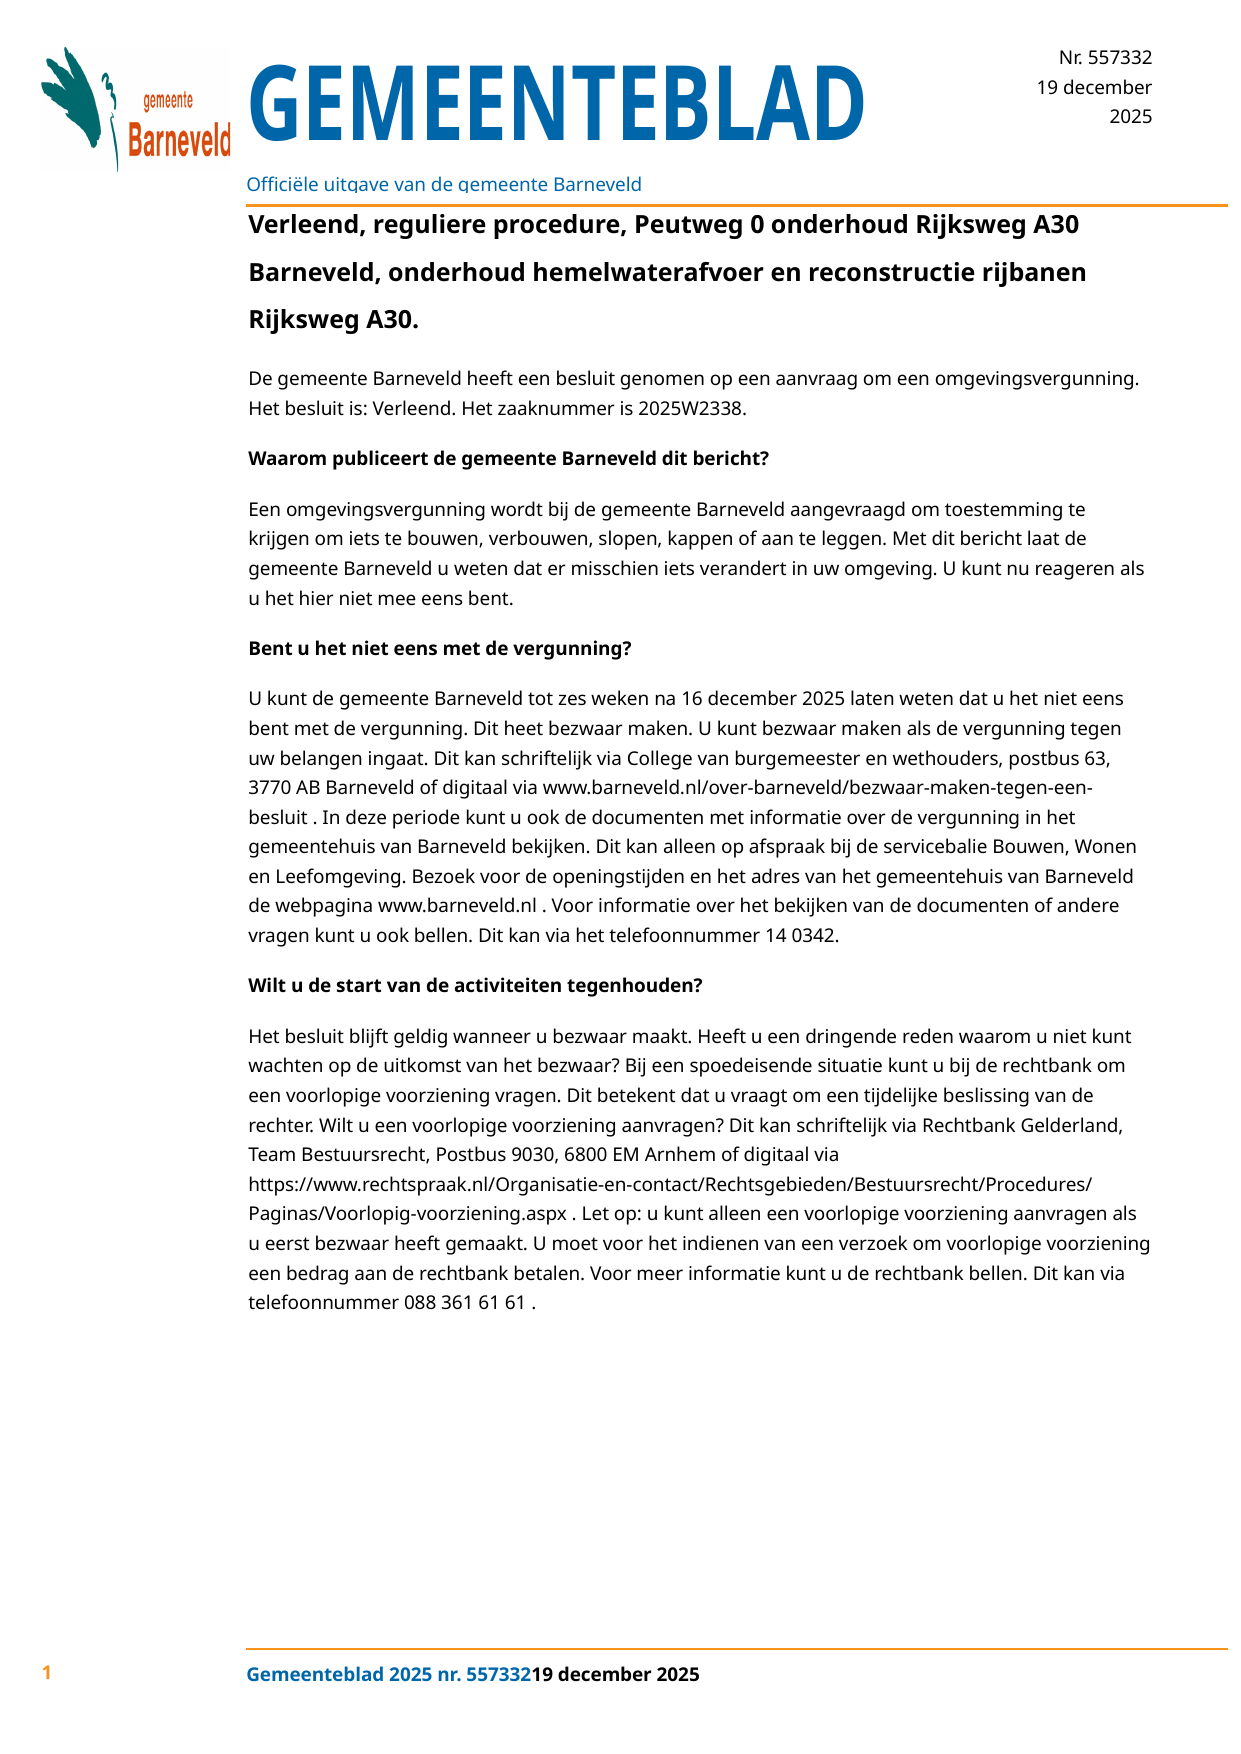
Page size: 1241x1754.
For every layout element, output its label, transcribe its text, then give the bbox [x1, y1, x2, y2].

text Een omgevingsvergunning wordt bij de gemeente Barneveld aangevraagd om toestemming te krijgen om iets te bouwen, verbouwen, slopen, kappen of aan te leggen. Met dit bericht laat de gemeente Barneveld u weten dat er misschien iets verandert in uw omgeving. U kunt nu reageren als u het hier niet mee eens bent. [248, 496, 1152, 610]
text De gemeente Barneveld heeft een besluit genomen op een aanvraag om een omgevingsvergunning. Het besluit is: Verleend. Het zaaknummer is 2025W2338. [248, 366, 1152, 421]
text Verleend, reguliere procedure, Peutweg 0 onderhoud Rijksweg A30 Barneveld, onderhoud hemelwaterafvoer en reconstructie rijbanen Rijksweg A30. [248, 207, 1152, 336]
picture [41, 47, 231, 172]
text U kunt de gemeente Barneveld tot zes weken na 16 december 2025 laten weten dat u het niet eens bent met de vergunning. Dit heet bezwaar maken. U kunt bezwaar maken als de vergunning tegen uw belangen ingaat. Dit kan schriftelijk via College van burgemeester en wethouders, postbus 63, 3770 AB Barneveld of digitaal via www.barneveld.nl/over-barneveld/bezwaar-maken-tegen-een-besluit . In deze periode kunt u ook de documenten met informatie over de vergunning in het gemeentehuis van Barneveld bekijken. Dit kan alleen op afspraak bij de servicebalie Bouwen, Wonen en Leefomgeving. Bezoek voor de openingstijden en het adres van het gemeentehuis van Barneveld de webpagina www.barneveld.nl . Voor informatie over het bekijken van de documenten of andere vragen kunt u ook bellen. Dit kan via het telefoonnummer 14 0342. [248, 686, 1152, 948]
text Bent u het niet eens met de vergunning? [248, 635, 1152, 661]
text Waarom publiceert de gemeente Barneveld dit bericht? [248, 446, 1152, 471]
text Wilt u de start van de activiteiten tegenhouden? [248, 973, 1152, 998]
text Het besluit blijft geldig wanneer u bezwaar maakt. Heeft u een dringende reden waarom u niet kunt wachten op de uitkomst van het bezwaar? Bij een spoedeisende situatie kunt u bij de rechtbank om een voorlopige voorziening vragen. Dit betekent dat u vraagt om een tijdelijke beslissing van de rechter. Wilt u een voorlopige voorziening aanvragen? Dit kan schriftelijk via Rechtbank Gelderland, Team Bestuursrecht, Postbus 9030, 6800 EM Arnhem of digitaal via https://www.rechtspraak.nl/Organisatie-en-contact/Rechtsgebieden/Bestuursrecht/Procedures/Paginas/Voorlopig-voorziening.aspx . Let op: u kunt alleen een voorlopige voorziening aanvragen als u eerst bezwaar heeft gemaakt. U moet voor het indienen van een verzoek om voorlopige voorziening een bedrag aan de rechtbank betalen. Voor meer informatie kunt u de rechtbank bellen. Dit kan via telefoonnummer 088 361 61 61 . [248, 1023, 1152, 1315]
